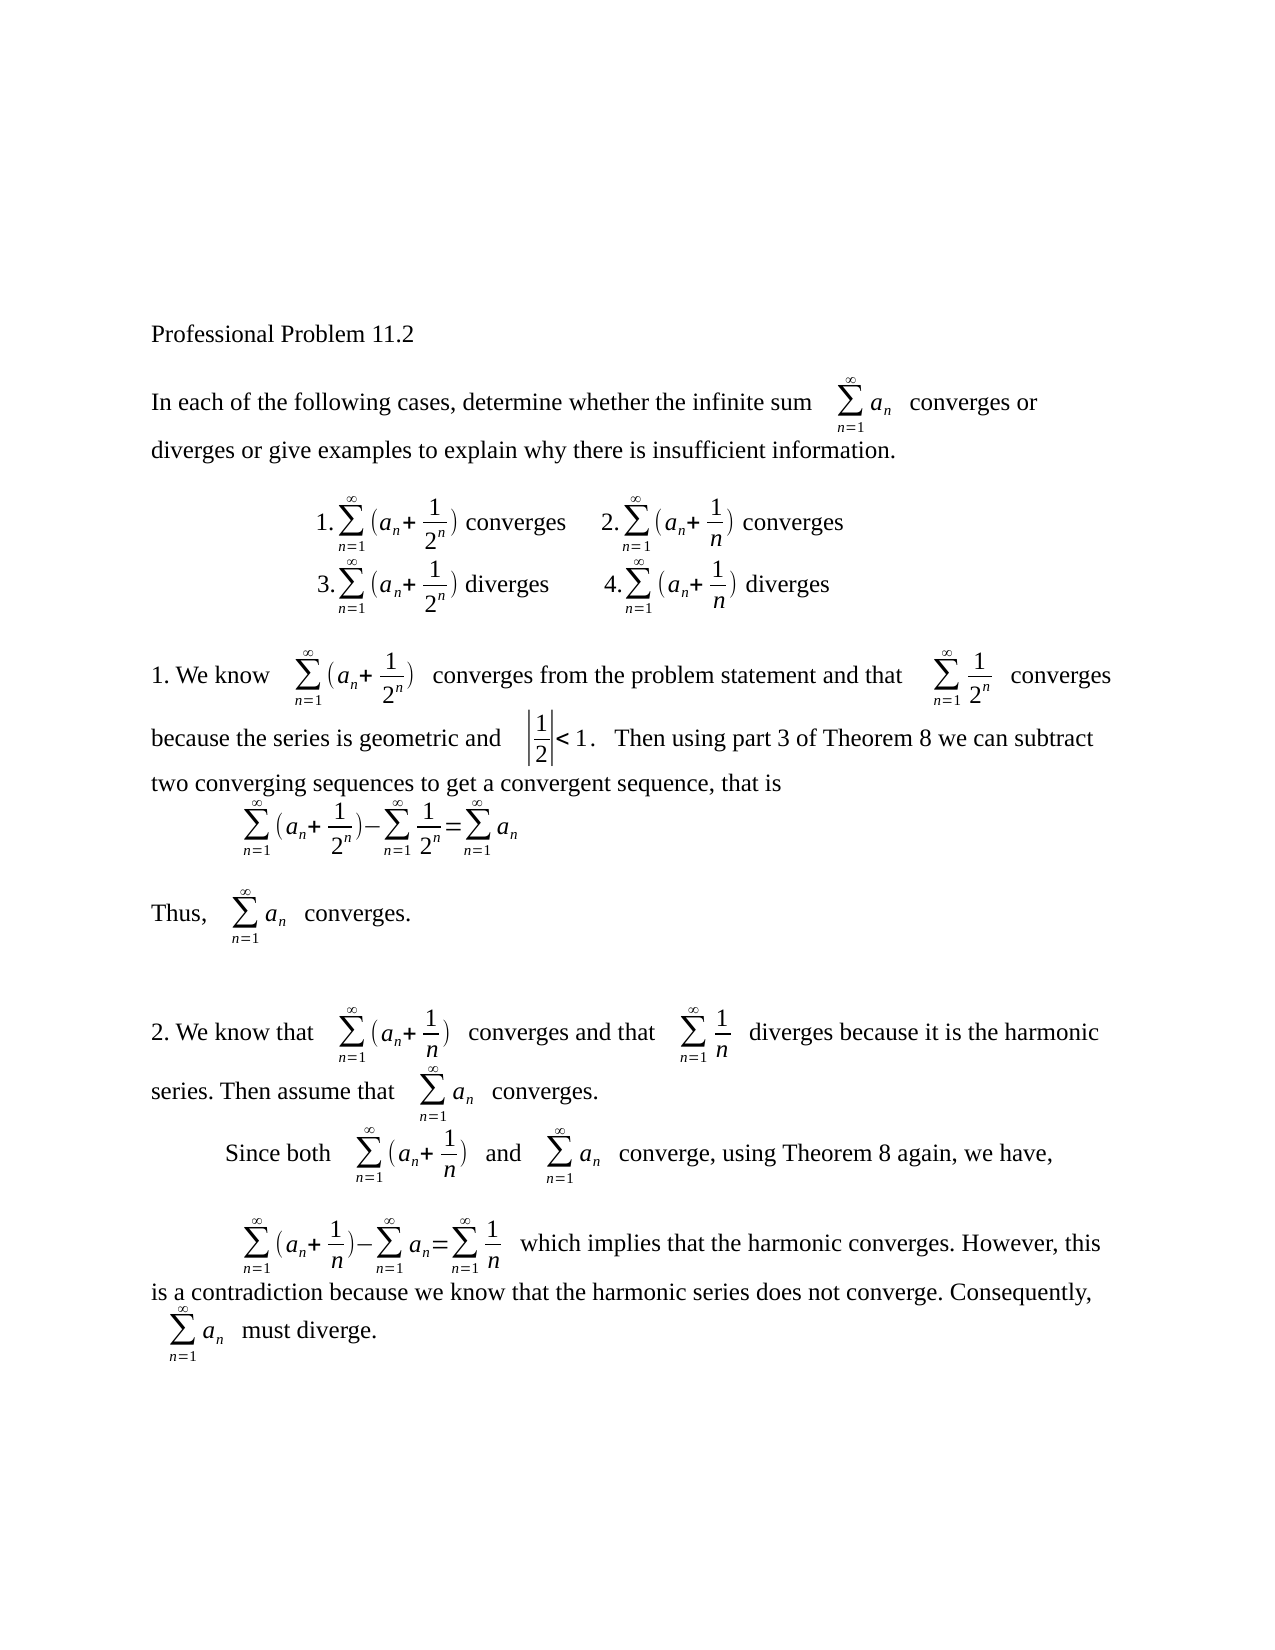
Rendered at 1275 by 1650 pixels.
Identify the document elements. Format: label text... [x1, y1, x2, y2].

text In each of the following cases, determine whether the infinite sum converges or diverges or give examples to explain why there is insufficient information. [151, 377, 1123, 464]
text 2. We know that converges and that diverges because it is the harmonic series. Then assume that converges. [151, 1004, 1123, 1124]
text Since both and converge, using Theorem 8 again, we have, [151, 1124, 1123, 1186]
text Thus, converges. [151, 888, 1123, 947]
text Professional Problem 11.2 [151, 319, 1123, 348]
text which implies that the harmonic converges. However, this is a contradiction because we know that the harmonic series does not converge. Consequently, must diverge. [151, 1215, 1123, 1364]
text 1. We know converges from the problem statement and that converges because the series is geometric and Then using part 3 of Theorem 8 we can subtract two converging sequences to get a convergent sequence, that is [151, 647, 1123, 797]
